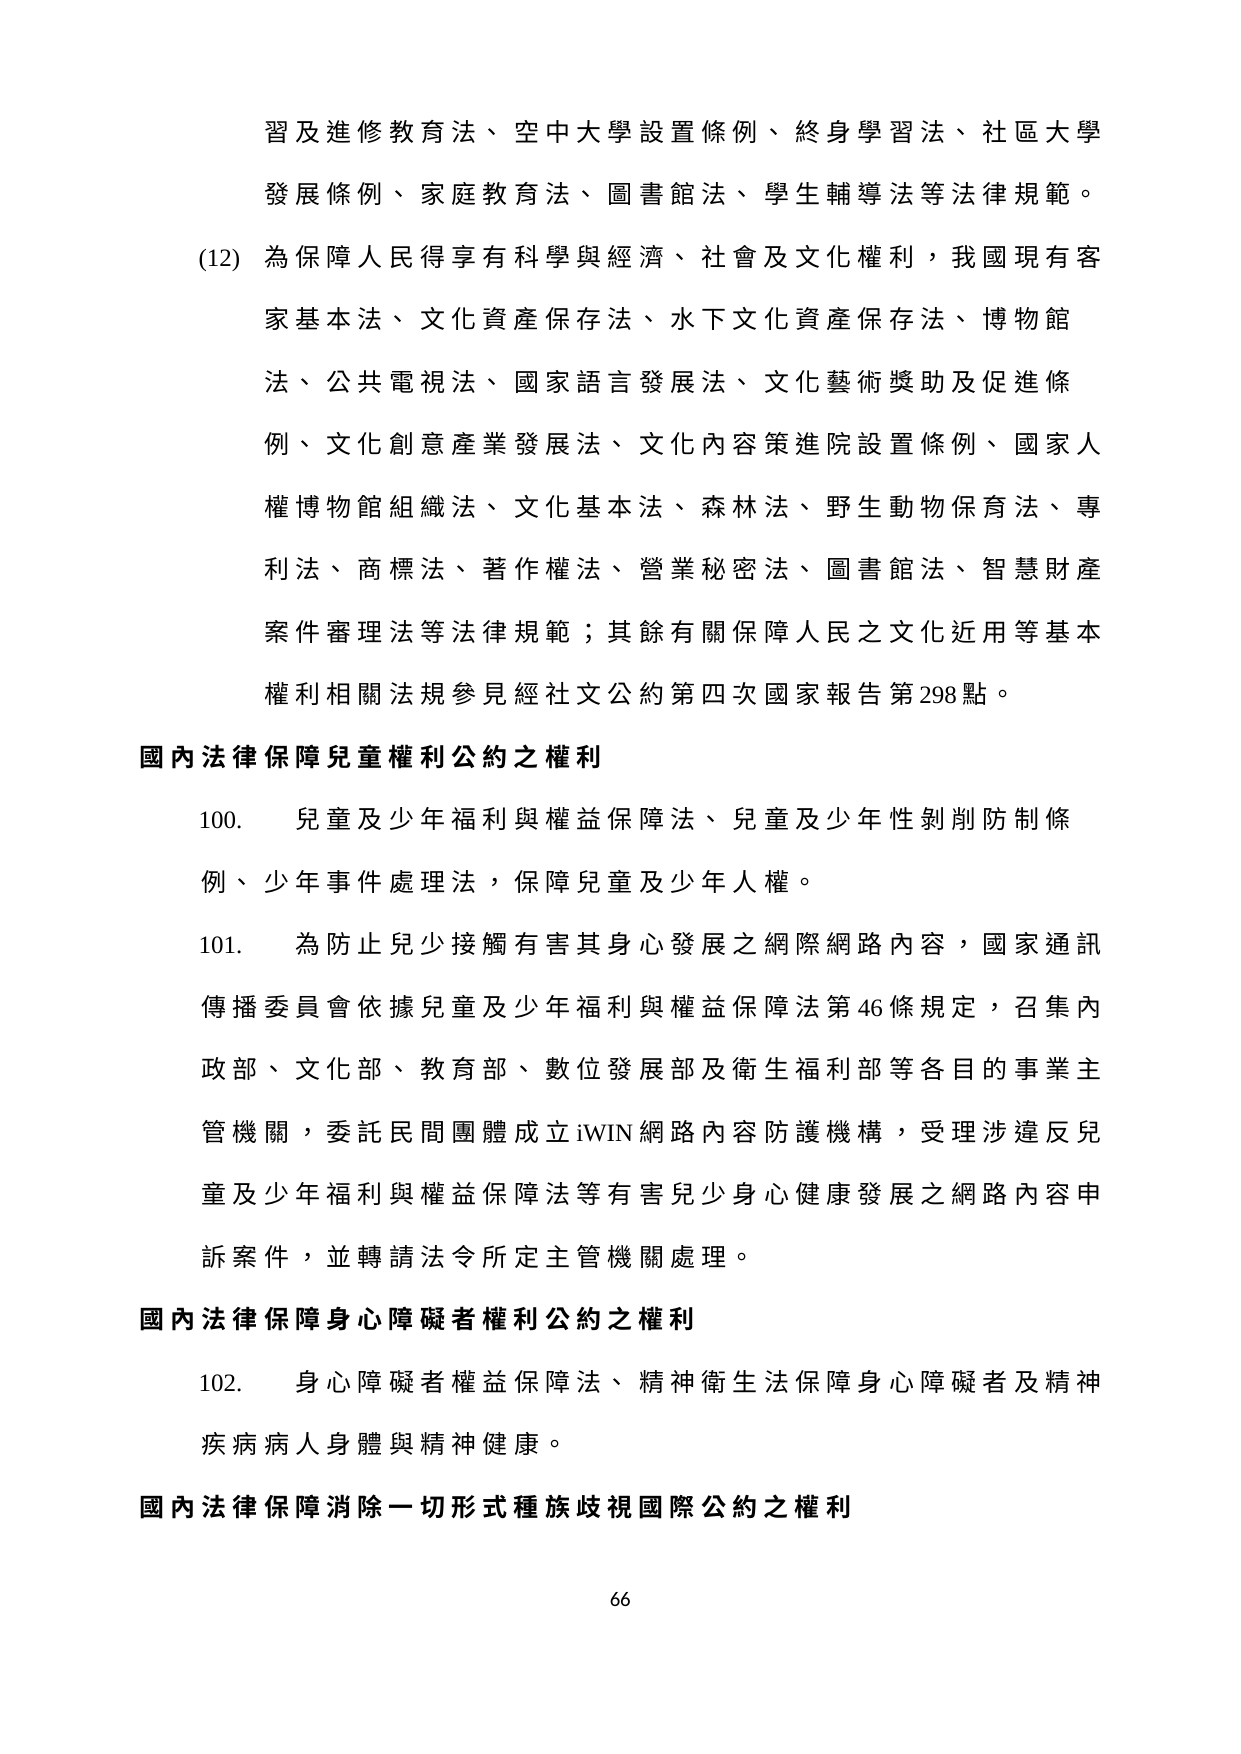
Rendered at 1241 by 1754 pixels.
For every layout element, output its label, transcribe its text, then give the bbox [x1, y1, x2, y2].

list 為防止兒少接觸有害其身心發展之網際網路內容，國家通訊傳播委員會依據兒童及少年福利與權益保障法第46條規定，召集內政部、文化部、教育部、數位發展部及衛生福利部等各目的事業主管機關，委託民間團體成立iWIN網路內容防護機構，受理涉違反兒童及少年福利與權益保障法等有害兒少身心健康發展之網路內容申訴案件，並轉請法令所定主管機關處理。 [189, 901, 1104, 1276]
list 身心障礙者權益保障法、精神衛生法保障身心障礙者及精神疾病病人身體與精神健康。 [189, 1339, 1104, 1464]
list 習及進修教育法、空中大學設置條例、終身學習法、社區大學發展條例、家庭教育法、圖書館法、學生輔導法等法律規範。 [195, 89, 1104, 214]
subtitle 國內法律保障消除一切形式種族歧視國際公約之權利 [136, 1464, 1104, 1526]
subtitle 國內法律保障兒童權利公約之權利 [136, 714, 1104, 776]
subtitle 國內法律保障身心障礙者權利公約之權利 [136, 1276, 1104, 1339]
list 為保障人民得享有科學與經濟、社會及文化權利，我國現有客家基本法、文化資產保存法、水下文化資產保存法、博物館法、公共電視法、國家語言發展法、文化藝術獎助及促進條例、文化創意產業發展法、文化內容策進院設置條例、國家人權博物館組織法、文化基本法、森林法、野生動物保育法、專利法、商標法、著作權法、營業秘密法、圖書館法、智慧財產案件審理法等法律規範；其餘有關保障人民之文化近用等基本權利相關法規參見經社文公約第四次國家報告第298點。 [195, 214, 1104, 714]
list 兒童及少年福利與權益保障法、兒童及少年性剝削防制條例、少年事件處理法，保障兒童及少年人權。 [189, 776, 1104, 901]
